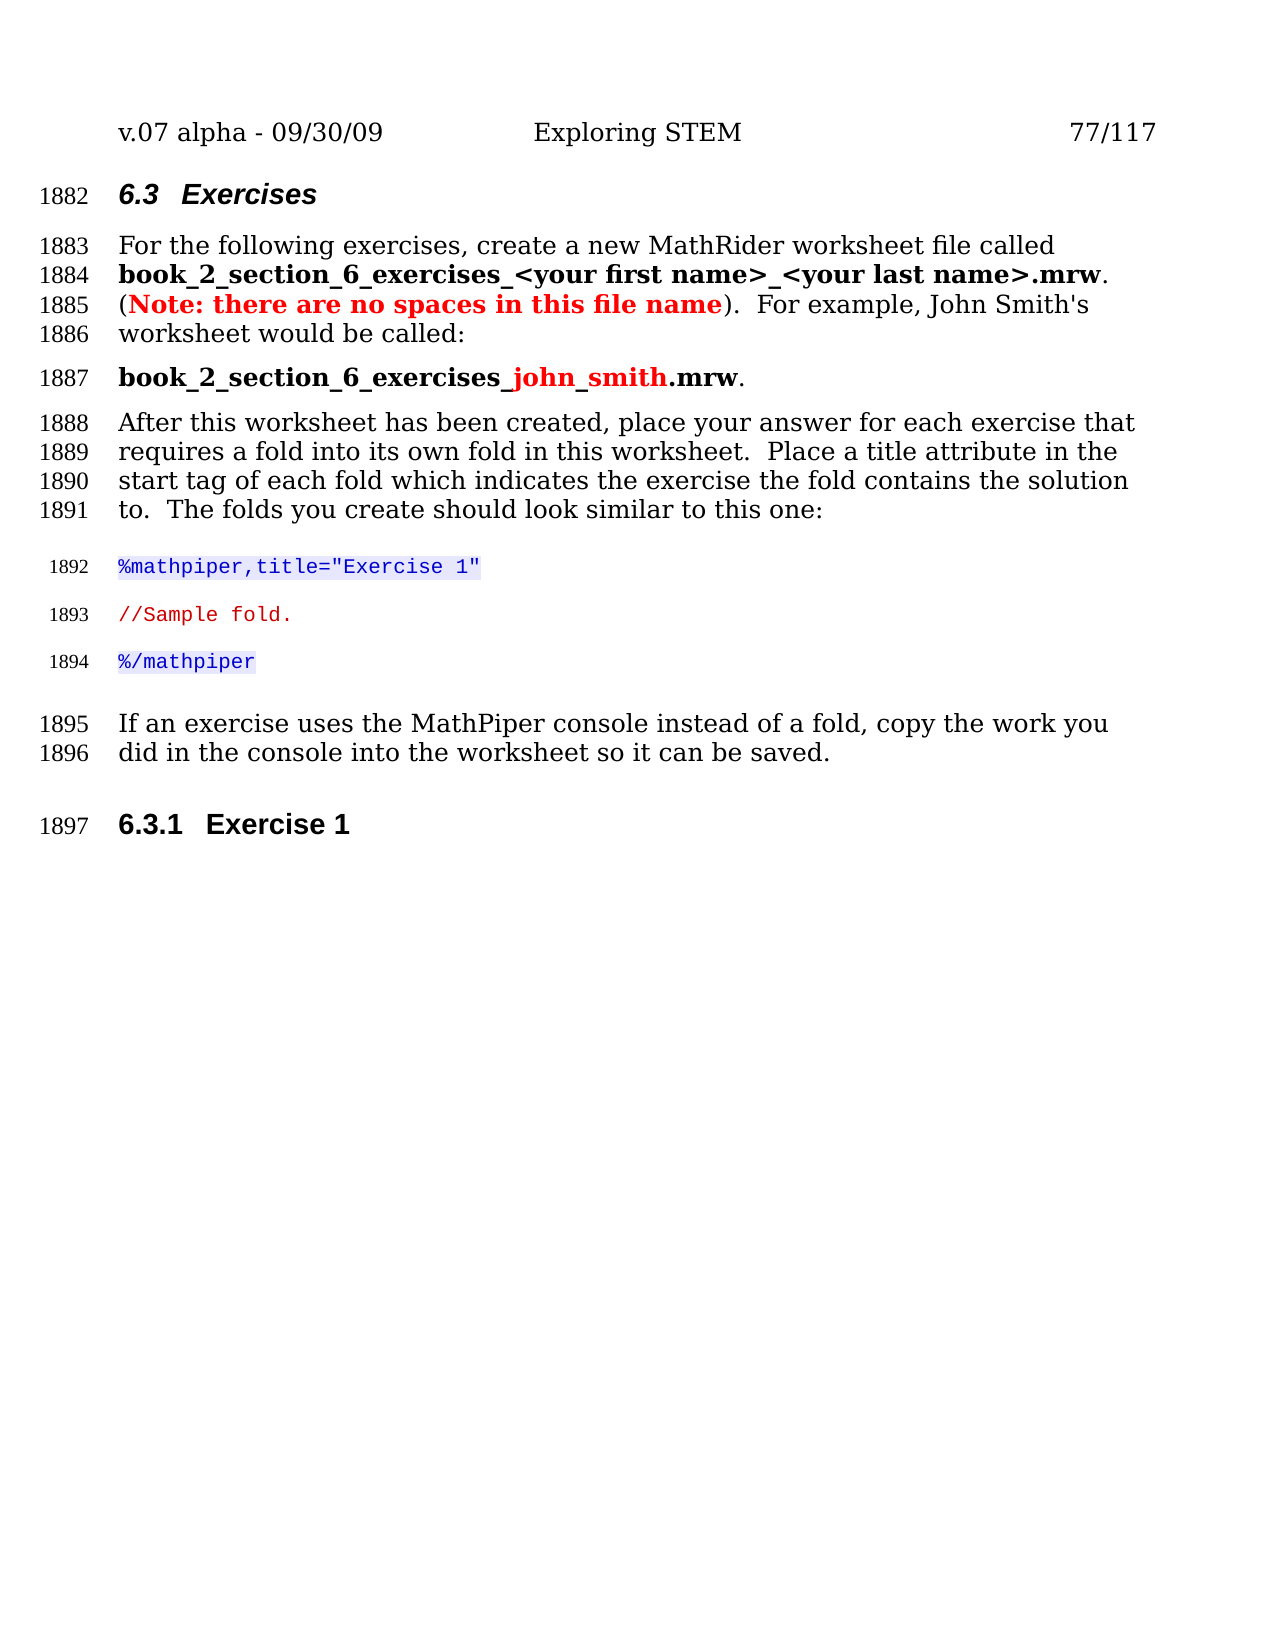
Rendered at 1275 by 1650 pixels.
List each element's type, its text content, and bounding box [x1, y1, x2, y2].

text If an exercise uses the MathPiper console instead of a fold, copy the work you did in the console into the worksheet so it can be saved. [118, 709, 1157, 768]
text %/mathpiper [118, 651, 1157, 674]
text %mathpiper,title="Exercise 1" [118, 556, 1157, 580]
subtitle Exercises [118, 177, 1157, 210]
text book_2_section_6_exercises_john_smith.mrw. [118, 363, 1157, 393]
text After this worksheet has been created, place your answer for each exercise that requires a fold into its own fold in this worksheet. Place a title attribute in the start tag of each fold which indicates the exercise the fold contains the solution to. The folds you create should look similar to this one: [118, 408, 1157, 524]
subtitle Exercise 1 [118, 807, 1157, 840]
text For the following exercises, create a new MathRider worksheet file called book_2_section_6_exercises_<your first name>_<your last name>.mrw. (Note: there are no spaces in this file name). For example, John Smith's worksheet would be called: [118, 231, 1157, 348]
text //Sample fold. [118, 604, 1157, 627]
